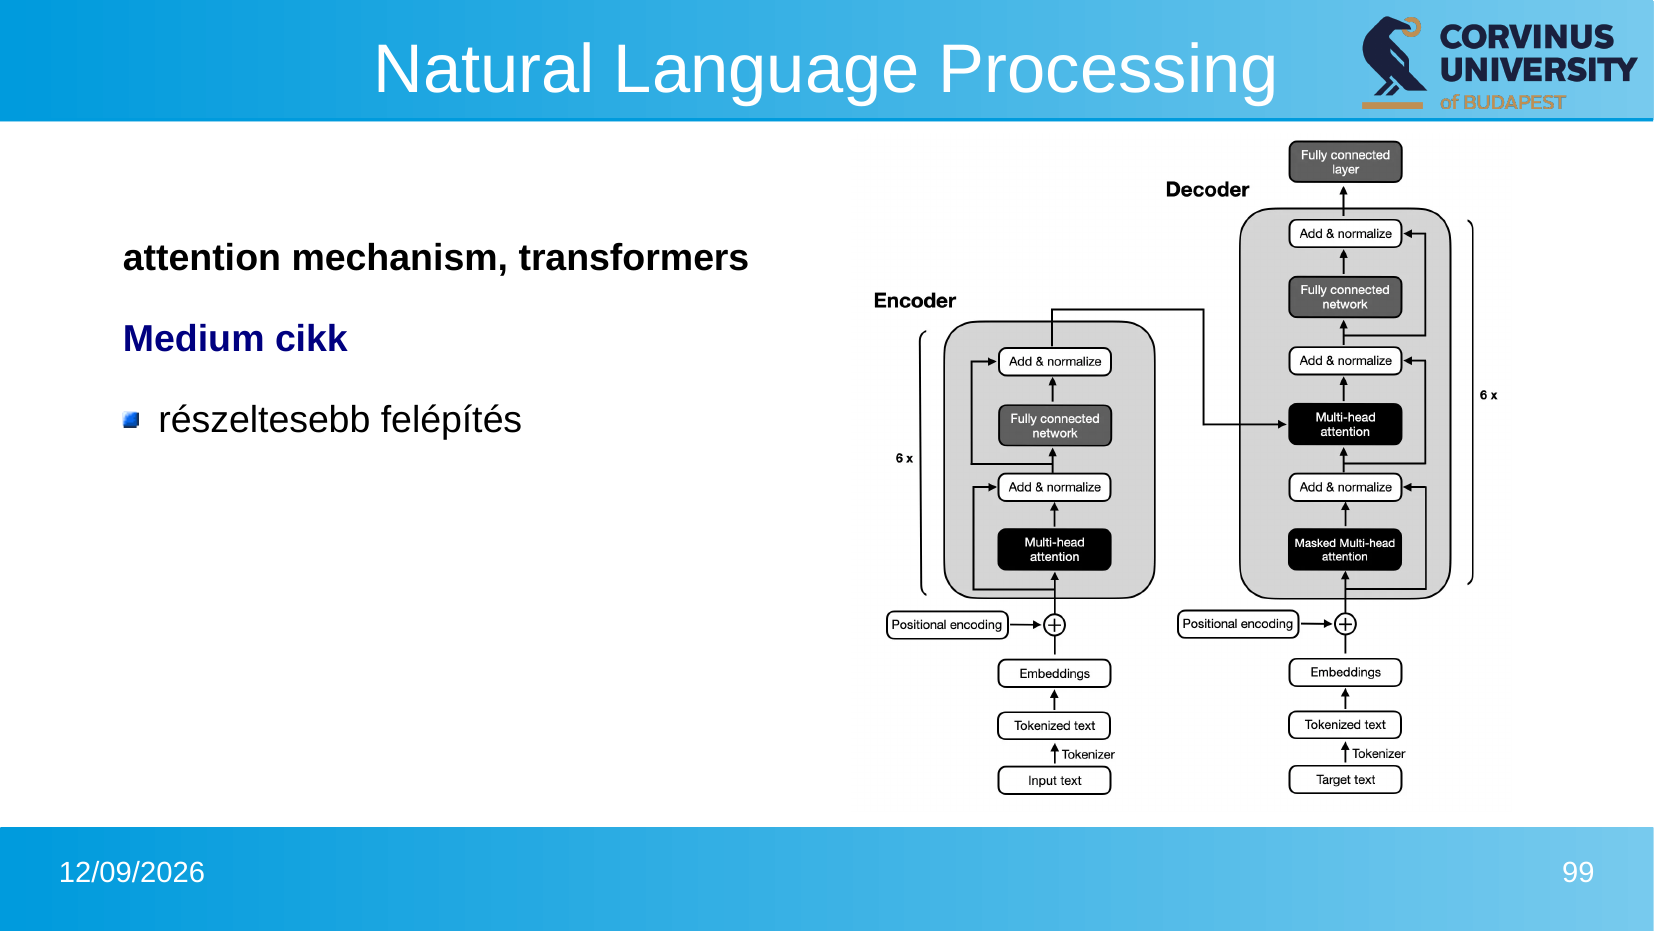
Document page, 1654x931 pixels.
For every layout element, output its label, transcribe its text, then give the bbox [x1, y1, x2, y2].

title Natural Language Processing [59, 29, 1362, 108]
picture [851, 133, 1512, 812]
text_box attention mechanism, transformers Medium cikk részeltesebb felépítés [108, 229, 851, 728]
picture [1362, 16, 1638, 109]
